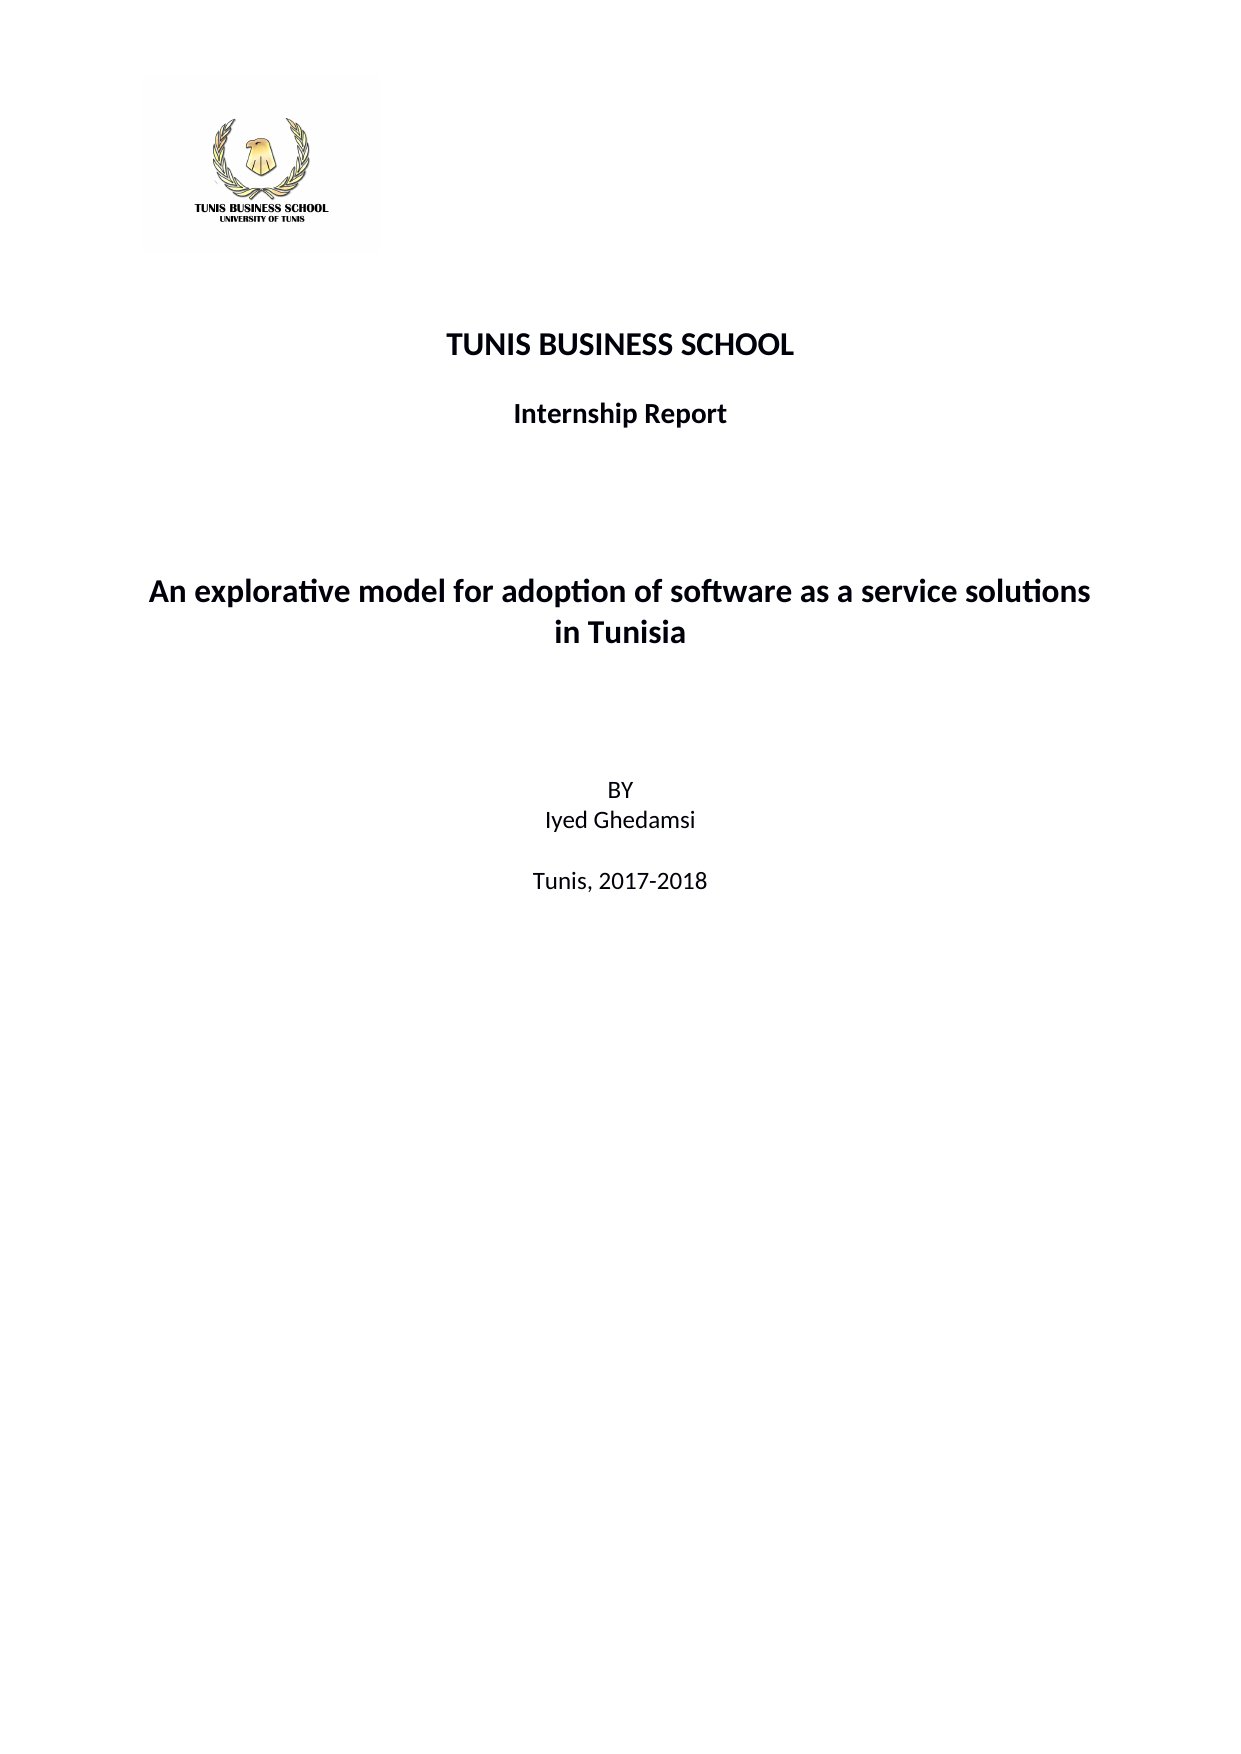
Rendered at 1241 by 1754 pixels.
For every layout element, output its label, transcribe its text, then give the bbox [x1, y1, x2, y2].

text Iyed Ghedamsi [142, 804, 1098, 835]
text BY [142, 774, 1098, 804]
subtitle TUNIS BUSINESS SCHOOL [142, 323, 1098, 364]
subtitle An explorative model for adoption of software as a service solutions in Tunisia [142, 570, 1098, 652]
subtitle Internship Report [142, 395, 1098, 430]
text Tunis, 2017-2018 [142, 865, 1098, 896]
